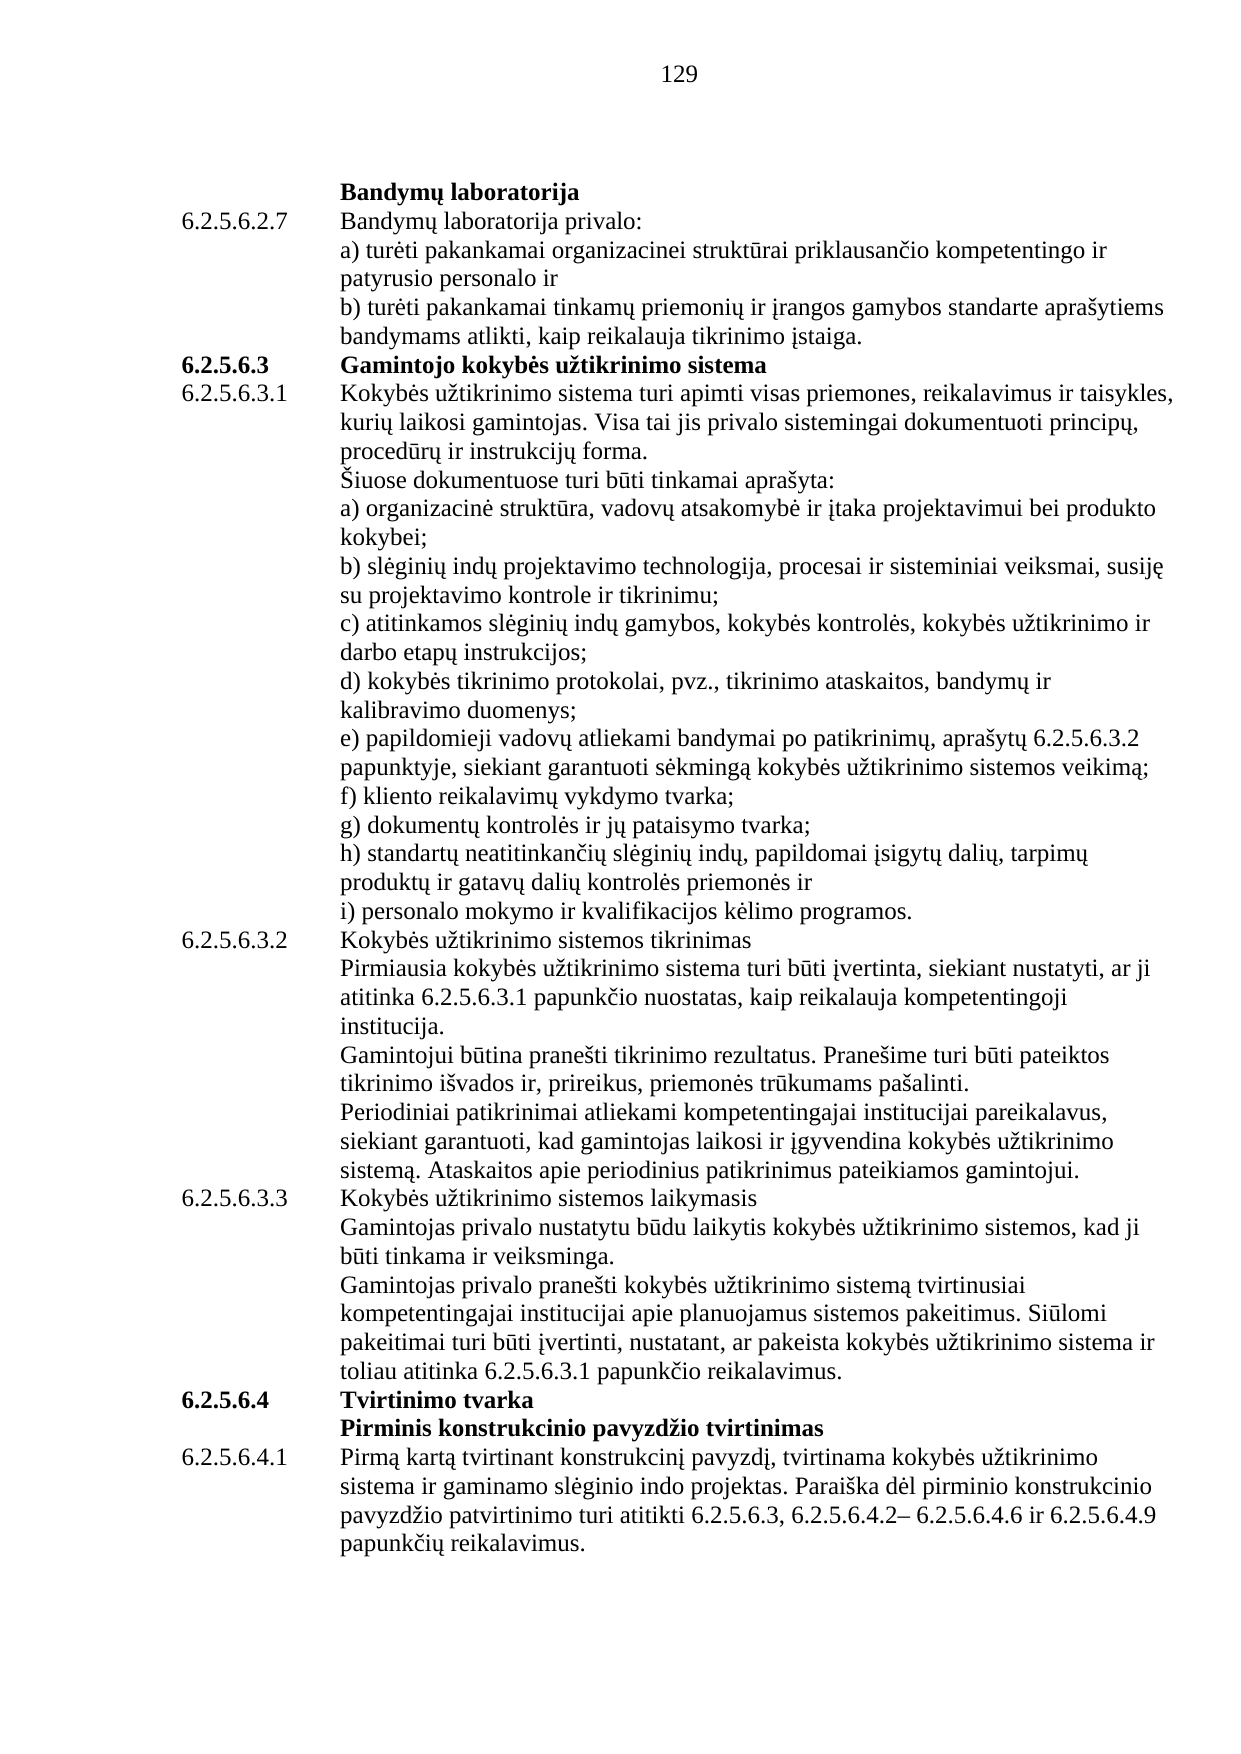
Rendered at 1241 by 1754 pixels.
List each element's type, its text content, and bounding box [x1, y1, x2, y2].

table_cell [177, 1040, 336, 1097]
table_cell [332, 810, 336, 838]
table_cell [177, 1270, 336, 1385]
table_cell [177, 177, 181, 206]
table_cell [332, 177, 336, 206]
table_cell [177, 954, 336, 1040]
table_cell [177, 724, 336, 781]
table_cell [177, 1097, 336, 1183]
table_cell 6.2.5.6.4.1 [177, 1442, 336, 1557]
table_cell [177, 1414, 181, 1442]
table_cell [177, 896, 181, 925]
table_cell [177, 609, 336, 666]
table_cell [332, 896, 336, 925]
table_cell [332, 1414, 336, 1442]
table_cell [177, 235, 336, 292]
table_cell [177, 551, 336, 608]
table_cell [177, 839, 336, 896]
table_cell [177, 666, 336, 723]
table_cell [332, 781, 336, 810]
table_cell [177, 781, 181, 810]
table_cell [177, 494, 336, 551]
table_cell 6.2.5.6.3.1 [177, 379, 336, 465]
table_cell [177, 810, 181, 838]
table_cell [177, 465, 181, 493]
table_cell [332, 465, 336, 493]
table_cell [177, 1212, 336, 1270]
table_cell [177, 292, 336, 350]
